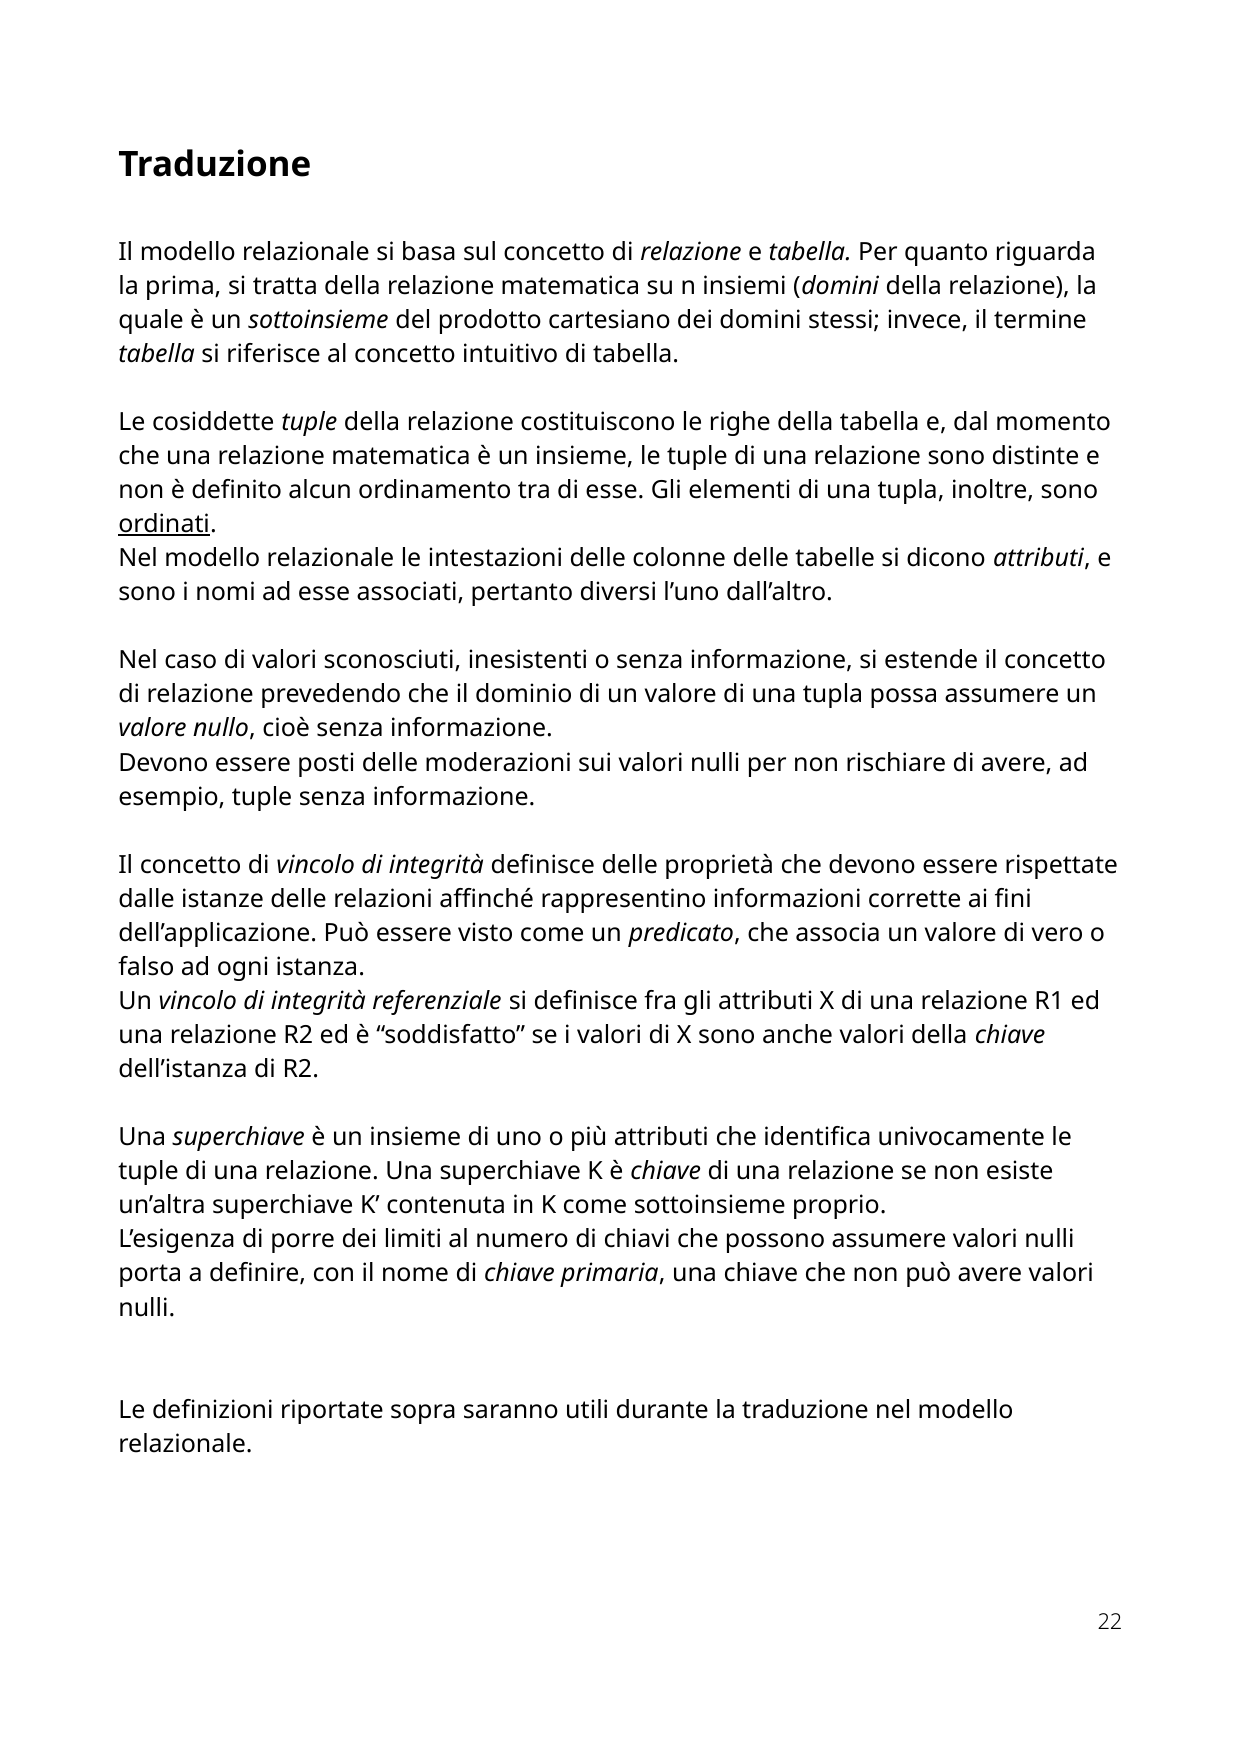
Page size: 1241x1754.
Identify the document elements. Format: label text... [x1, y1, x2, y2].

text Devono essere posti delle moderazioni sui valori nulli per non rischiare di avere, ad esempio, tuple senza informazione. [118, 744, 1122, 812]
text Una superchiave è un insieme di uno o più attributi che identifica univocamente le tuple di una relazione. Una superchiave K è chiave di una relazione se non esiste un’altra superchiave K’ contenuta in K come sottoinsieme proprio. [118, 1119, 1122, 1221]
text Nel modello relazionale le intestazioni delle colonne delle tabelle si dicono attributi, e sono i nomi ad esse associati, pertanto diversi l’uno dall’altro. [118, 540, 1122, 608]
subtitle Traduzione [118, 139, 1122, 187]
text L’esigenza di porre dei limiti al numero di chiavi che possono assumere valori nulli porta a definire, con il nome di chiave primaria, una chiave che non può avere valori nulli. [118, 1221, 1122, 1323]
text Le cosiddette tuple della relazione costituiscono le righe della tabella e, dal momento che una relazione matematica è un insieme, le tuple di una relazione sono distinte e non è definito alcun ordinamento tra di esse. Gli elementi di una tupla, inoltre, sono ordinati. [118, 403, 1122, 540]
text Un vincolo di integrità referenziale si definisce fra gli attributi X di una relazione R1 ed una relazione R2 ed è “soddisfatto” se i valori di X sono anche valori della chiave dell’istanza di R2. [118, 983, 1122, 1085]
text Nel caso di valori sconosciuti, inesistenti o senza informazione, si estende il concetto di relazione prevedendo che il dominio di un valore di una tupla possa assumere un valore nullo, cioè senza informazione. [118, 642, 1122, 744]
text Le definizioni riportate sopra saranno utili durante la traduzione nel modello relazionale. [118, 1391, 1122, 1459]
text Il concetto di vincolo di integrità definisce delle proprietà che devono essere rispettate dalle istanze delle relazioni affinché rappresentino informazioni corrette ai fini dell’applicazione. Può essere visto come un predicato, che associa un valore di vero o falso ad ogni istanza. [118, 846, 1122, 983]
text Il modello relazionale si basa sul concetto di relazione e tabella. Per quanto riguarda la prima, si tratta della relazione matematica su n insiemi (domini della relazione), la quale è un sottoinsieme del prodotto cartesiano dei domini stessi; invece, il termine tabella si riferisce al concetto intuitivo di tabella. [118, 233, 1122, 369]
